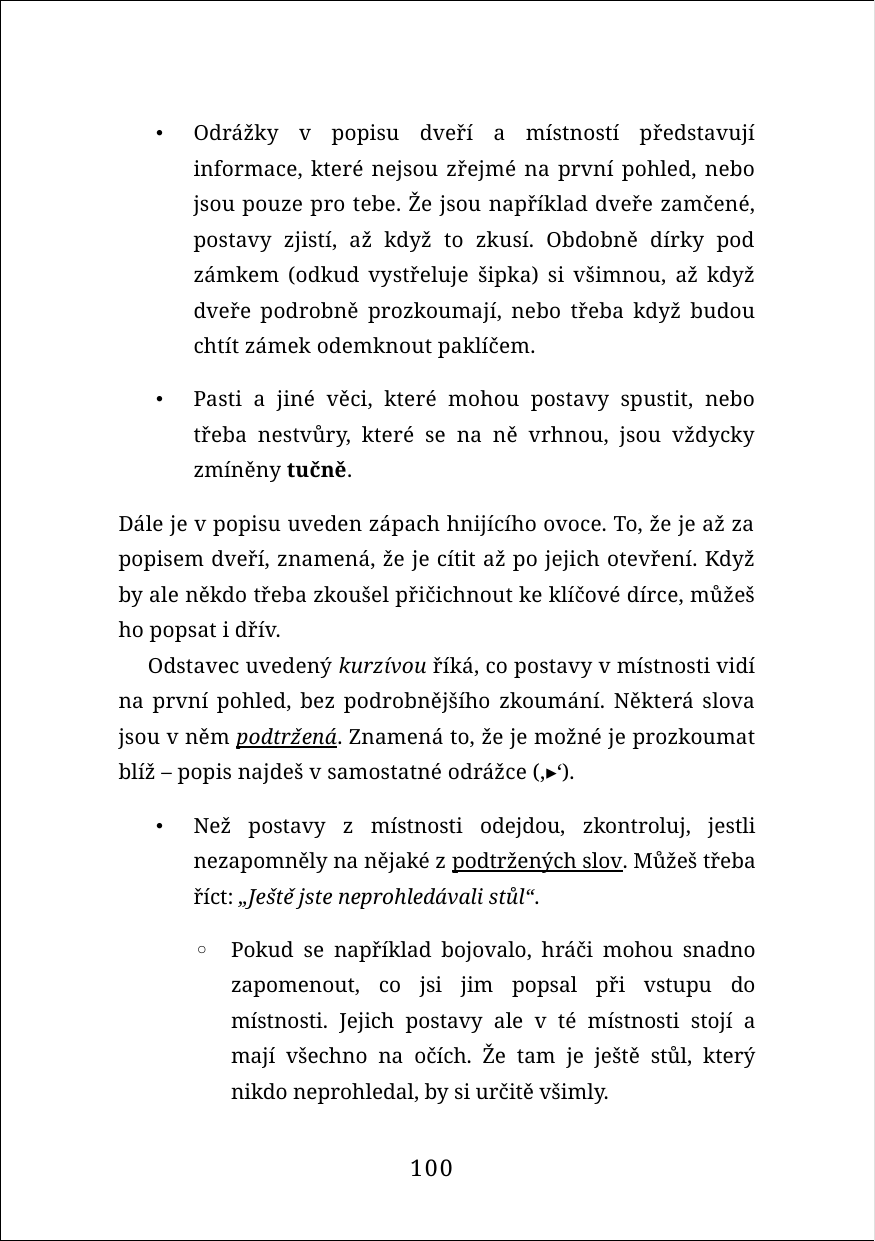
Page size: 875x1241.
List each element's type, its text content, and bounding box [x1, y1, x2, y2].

list Než postavy z místnosti odejdou, zkontroluj, jestli nezapomněly na nějaké z podtržených slov. Můžeš třeba říct: „Ještě jste neprohledávali stůl“. [156, 811, 756, 910]
text Dále je v popisu uveden zápach hnijícího ovoce. To, že je až za popisem dveří, znamená, že je cítit až po jejich otevření. Když by ale někdo třeba zkoušel přičichnout ke klíčové dírce, můžeš ho popsat i dřív. Odstavec uvedený kurzívou říká, co postavy v místnosti vidí na první pohled, bez podrobnějšího zkoumání. Některá slova jsou v něm podtržená. Znamená to, že je možné je prozkoumat blíž – popis najdeš v samostatné odrážce (‚▸‘). [118, 509, 756, 786]
list Odrážky v popisu dveří a místností představují informace, které nejsou zřejmé na první pohled, nebo jsou pouze pro tebe. Že jsou například dveře zamčené, postavy zjistí, až když to zkusí. Obdobně dírky pod zámkem (odkud vystřeluje šipka) si všimnou, až když dveře podrobně prozkoumají, nebo třeba když budou chtít zámek odemknout paklíčem. [156, 118, 756, 360]
list Pokud se například bojovalo, hráči mohou snadno zapomenout, co jsi jim popsal při vstupu do místnosti. Jejich postavy ale v té místnosti stojí a mají všechno na očích. Že tam je ještě stůl, který nikdo neprohledal, by si určitě všimly. [193, 935, 756, 1106]
list Pasti a jiné věci, které mohou postavy spustit, nebo třeba nestvůry, které se na ně vrhnou, jsou vždycky zmíněny tučně. [156, 384, 756, 484]
